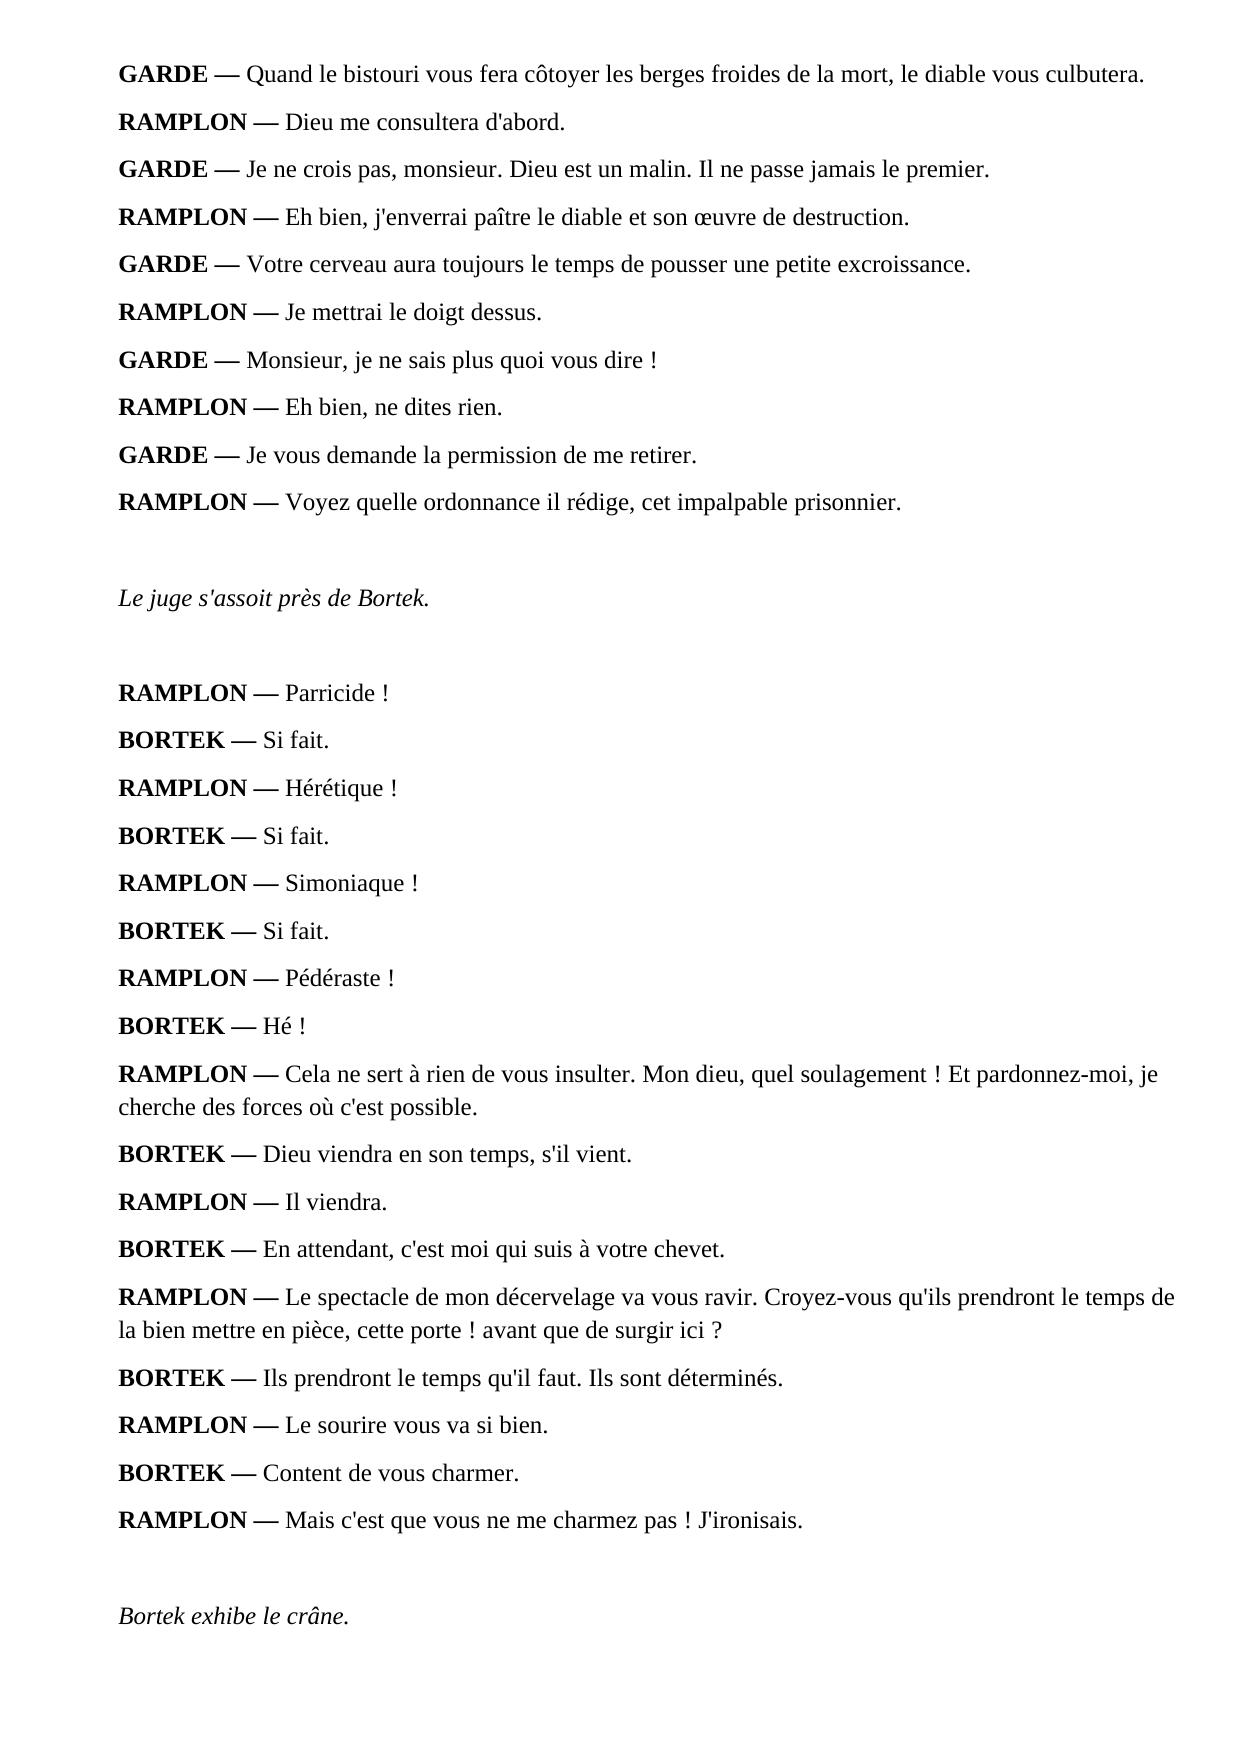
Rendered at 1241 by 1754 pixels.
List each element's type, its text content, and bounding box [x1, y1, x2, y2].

text GARDE — Je ne crois pas, monsieur. Dieu est un malin. Il ne passe jamais le premier. [118, 154, 1181, 183]
text GARDE — Je vous demande la permission de me retirer. [118, 440, 1181, 469]
text RAMPLON — Voyez quelle ordonnance il rédige, cet impalpable prisonnier. [118, 487, 1181, 516]
text GARDE — Quand le bistouri vous fera côtoyer les berges froides de la mort, le diable vous culbutera. [118, 59, 1181, 88]
text BORTEK — Content de vous charmer. [118, 1458, 1181, 1487]
text RAMPLON — Mais c'est que vous ne me charmez pas ! J'ironisais. [118, 1506, 1181, 1534]
text BORTEK — Si fait. [118, 821, 1181, 849]
text RAMPLON — Je mettrai le doigt dessus. [118, 297, 1181, 326]
text BORTEK — En attendant, c'est moi qui suis à votre chevet. [118, 1234, 1181, 1263]
text RAMPLON — Le sourire vous va si bien. [118, 1410, 1181, 1439]
text BORTEK — Si fait. [118, 916, 1181, 945]
text BORTEK — Si fait. [118, 726, 1181, 754]
text RAMPLON — Eh bien, j'enverrai paître le diable et son œuvre de destruction. [118, 202, 1181, 231]
text GARDE — Monsieur, je ne sais plus quoi vous dire ! [118, 345, 1181, 373]
text RAMPLON — Le spectacle de mon décervelage va vous ravir. Croyez-vous qu'ils prendront le temps de la bien mettre en pièce, cette porte ! avant que de surgir ici ? [118, 1282, 1181, 1344]
text RAMPLON — Eh bien, ne dites rien. [118, 392, 1181, 421]
text GARDE — Votre cerveau aura toujours le temps de pousser une petite excroissance. [118, 249, 1181, 278]
text RAMPLON — Parricide ! [118, 678, 1181, 707]
text Bortek exhibe le crâne. [118, 1601, 1181, 1629]
text RAMPLON — Dieu me consultera d'abord. [118, 107, 1181, 135]
text RAMPLON — Pédéraste ! [118, 963, 1181, 992]
text BORTEK — Ils prendront le temps qu'il faut. Ils sont déterminés. [118, 1363, 1181, 1392]
text BORTEK — Dieu viendra en son temps, s'il vient. [118, 1139, 1181, 1168]
text RAMPLON — Il viendra. [118, 1187, 1181, 1216]
text RAMPLON — Simoniaque ! [118, 868, 1181, 897]
text BORTEK — Hé ! [118, 1011, 1181, 1040]
text RAMPLON — Cela ne sert à rien de vous insulter. Mon dieu, quel soulagement ! Et pardonnez-moi, je cherche des forces où c'est possible. [118, 1059, 1181, 1121]
text Le juge s'assoit près de Bortek. [118, 583, 1181, 611]
text RAMPLON — Hérétique ! [118, 773, 1181, 802]
